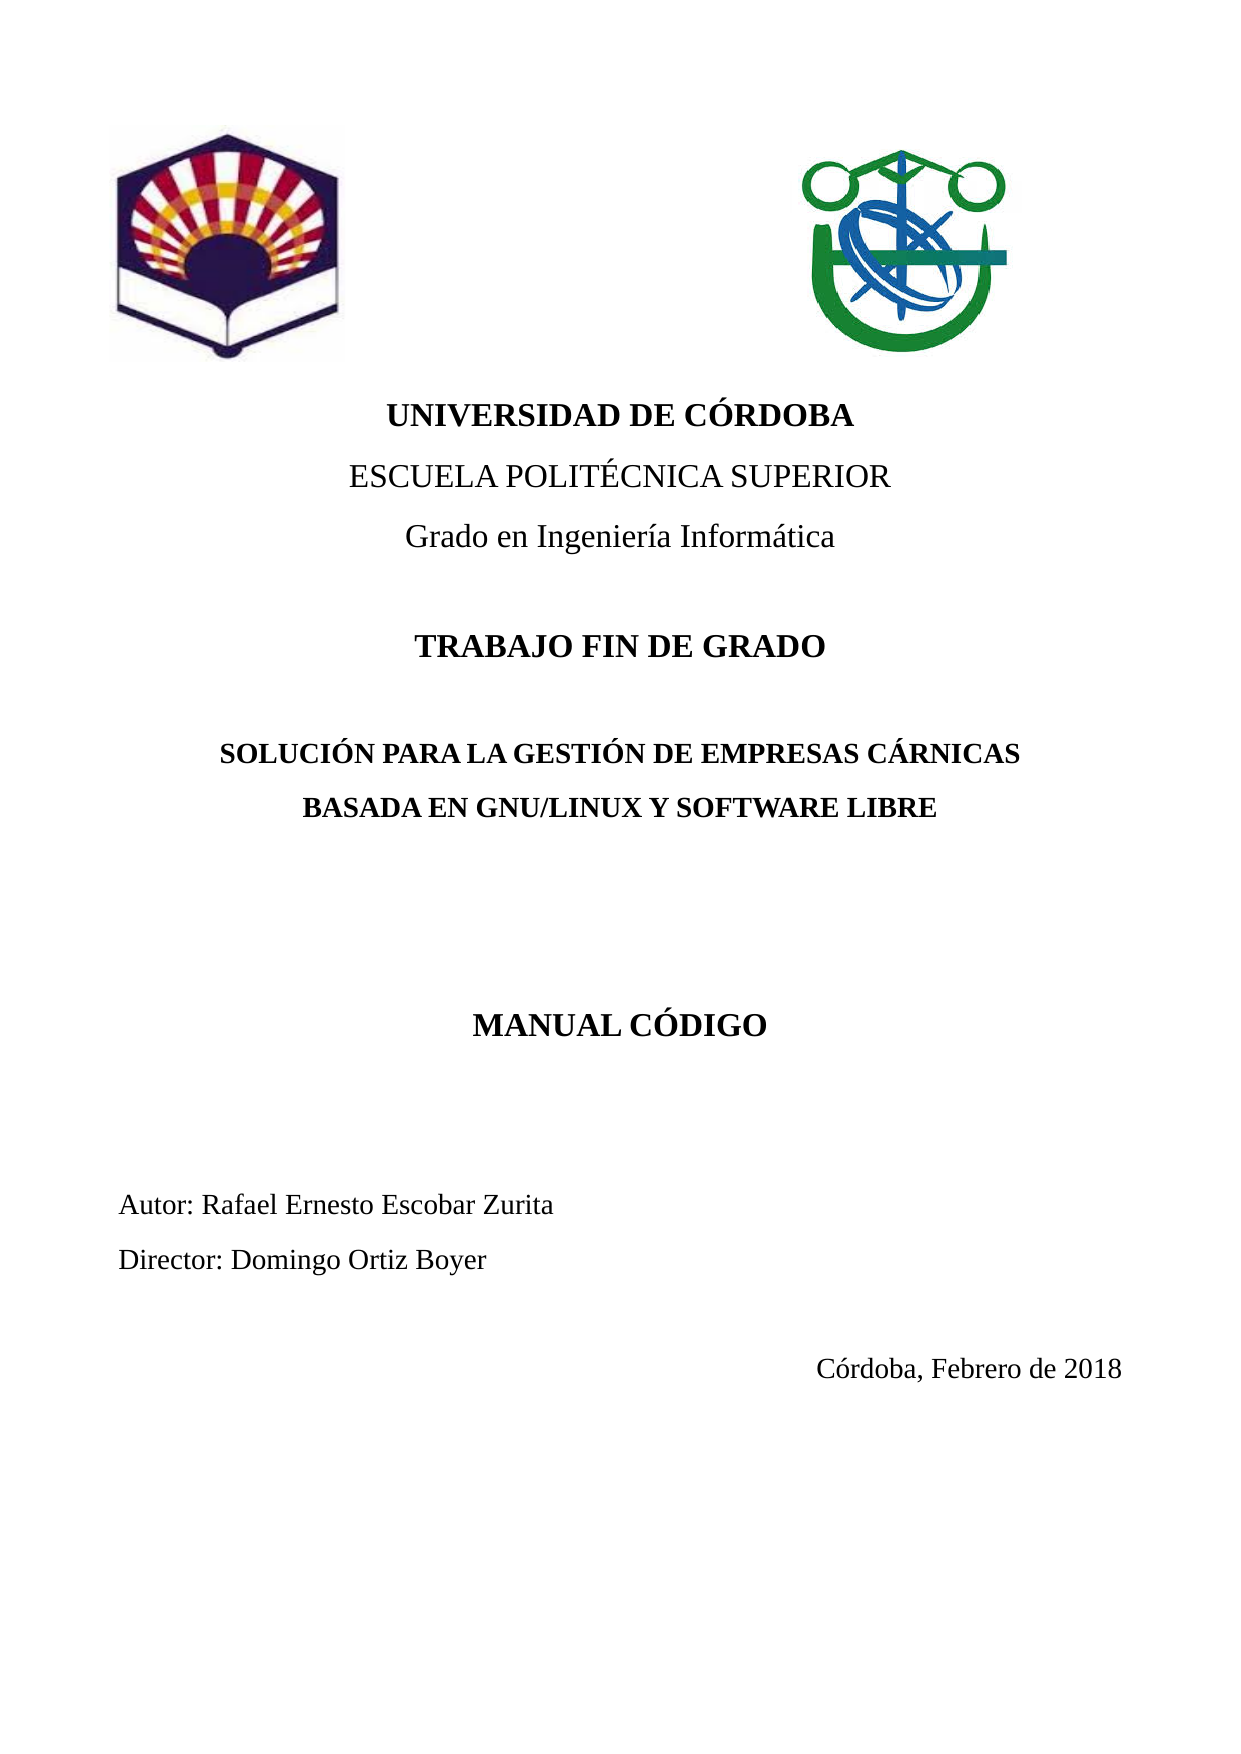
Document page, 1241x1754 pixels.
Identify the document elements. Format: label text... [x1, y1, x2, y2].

text UNIVERSIDAD DE CÓRDOBA [118, 396, 1122, 434]
text TRABAJO FIN DE GRADO [118, 626, 1122, 664]
text SOLUCIÓN PARA LA GESTIÓN DE EMPRESAS CÁRNICAS [118, 736, 1122, 769]
picture [790, 133, 1027, 370]
text MANUAL CÓDIGO [118, 1006, 1122, 1044]
text Córdoba, Febrero de 2018 [118, 1352, 1122, 1385]
text Director: Domingo Ortiz Boyer [118, 1242, 1122, 1276]
text BASADA EN GNU/LINUX Y SOFTWARE LIBRE [118, 791, 1122, 824]
text Autor: Rafael Ernesto Escobar Zurita [118, 1187, 1122, 1221]
picture [109, 125, 346, 362]
text ESCUELA POLITÉCNICA SUPERIOR [118, 456, 1122, 494]
text Grado en Ingeniería Informática [118, 517, 1122, 555]
